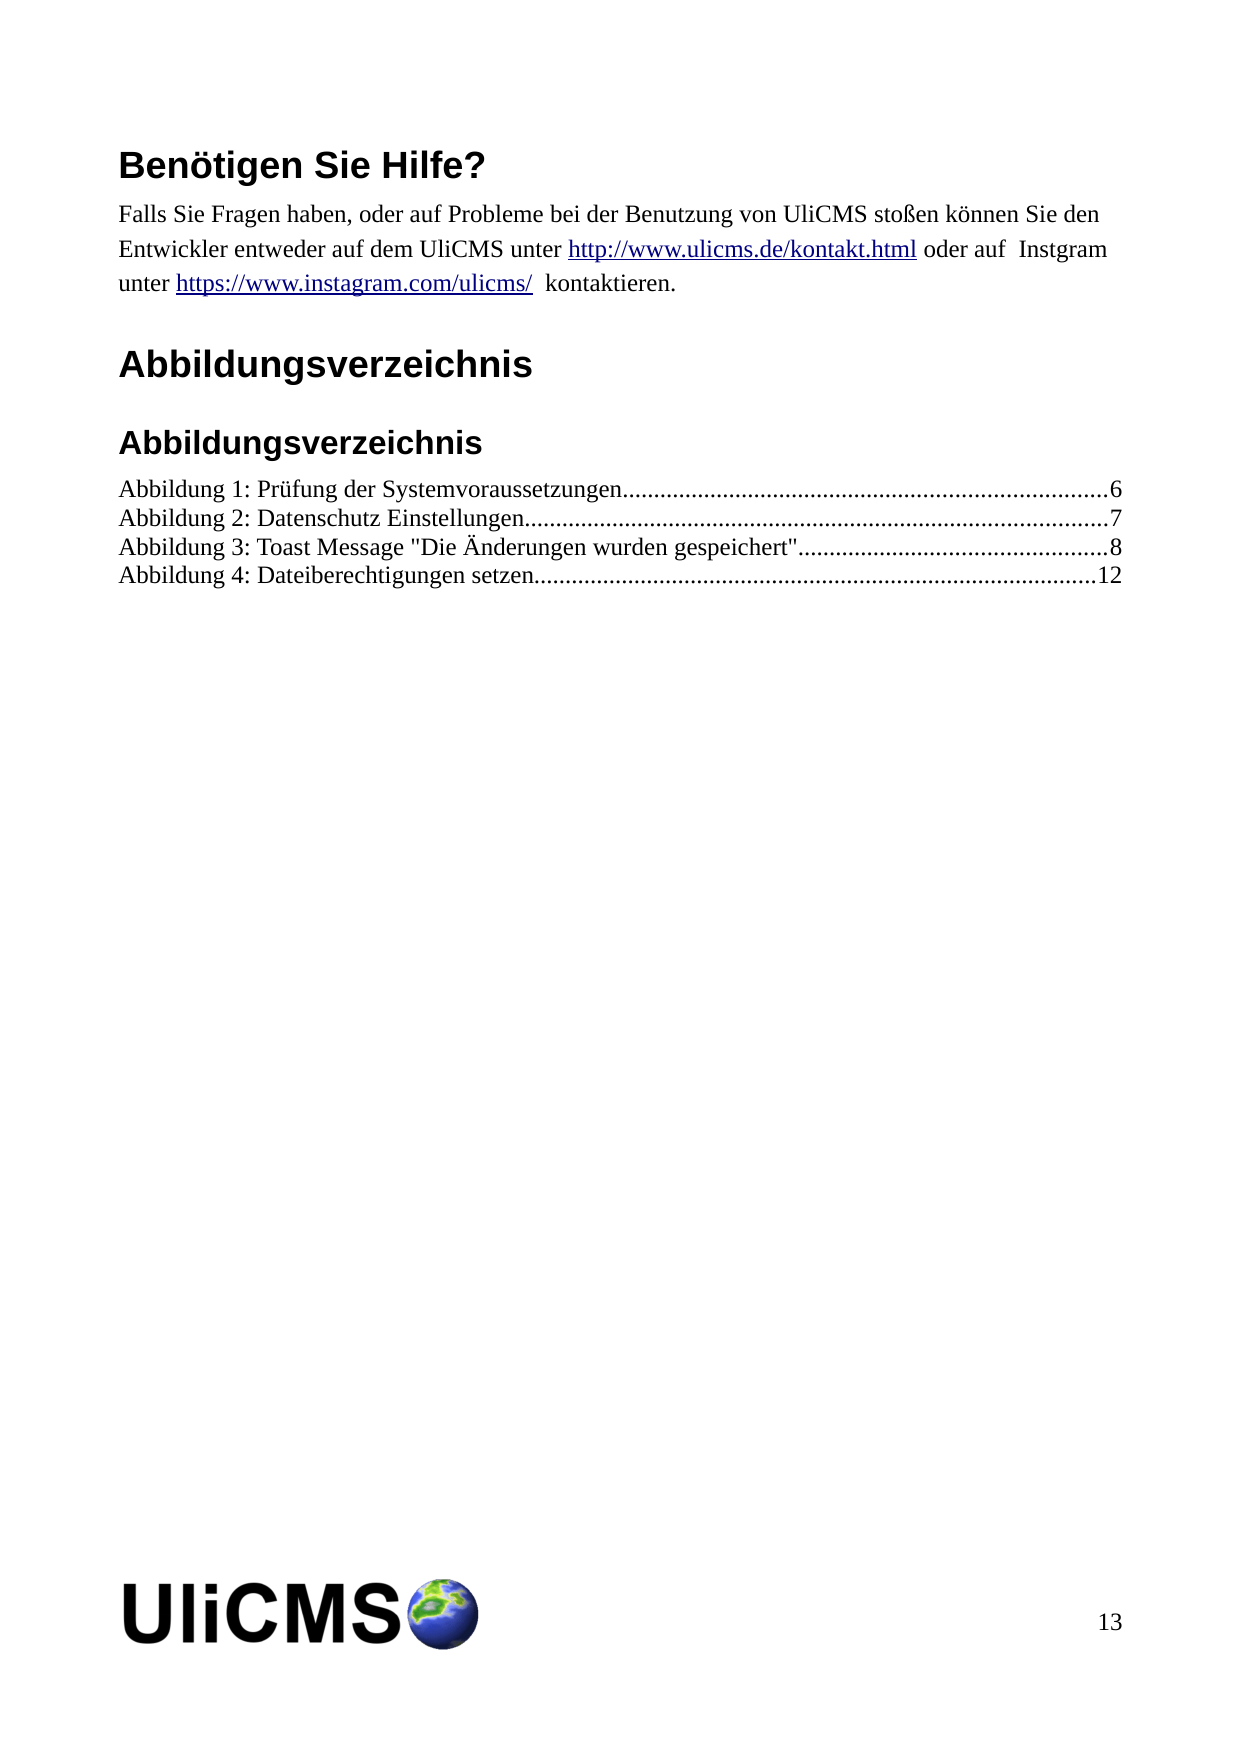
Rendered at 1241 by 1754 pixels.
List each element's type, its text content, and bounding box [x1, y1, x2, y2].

text Falls Sie Fragen haben, oder auf Probleme bei der Benutzung von UliCMS stoßen können Sie den Entwickler entweder auf dem UliCMS unter http://www.ulicms.de/kontakt.html oder auf Instgram unter https://www.instagram.com/ulicms/ kontaktieren. [118, 199, 1122, 297]
text Abbildung 3: Toast Message "Die Änderungen wurden gespeichert" 8 [118, 532, 1122, 561]
subtitle Abbildungsverzeichnis [118, 423, 1122, 462]
picture [118, 1578, 479, 1652]
text Abbildung 4: Dateiberechtigungen setzen 12 [118, 561, 1122, 589]
subtitle Benötigen Sie Hilfe? [118, 143, 1122, 187]
text Abbildung 2: Datenschutz Einstellungen 7 [118, 503, 1122, 532]
subtitle Abbildungsverzeichnis [118, 342, 1122, 386]
text Abbildung 1: Prüfung der Systemvoraussetzungen 6 [118, 474, 1122, 503]
